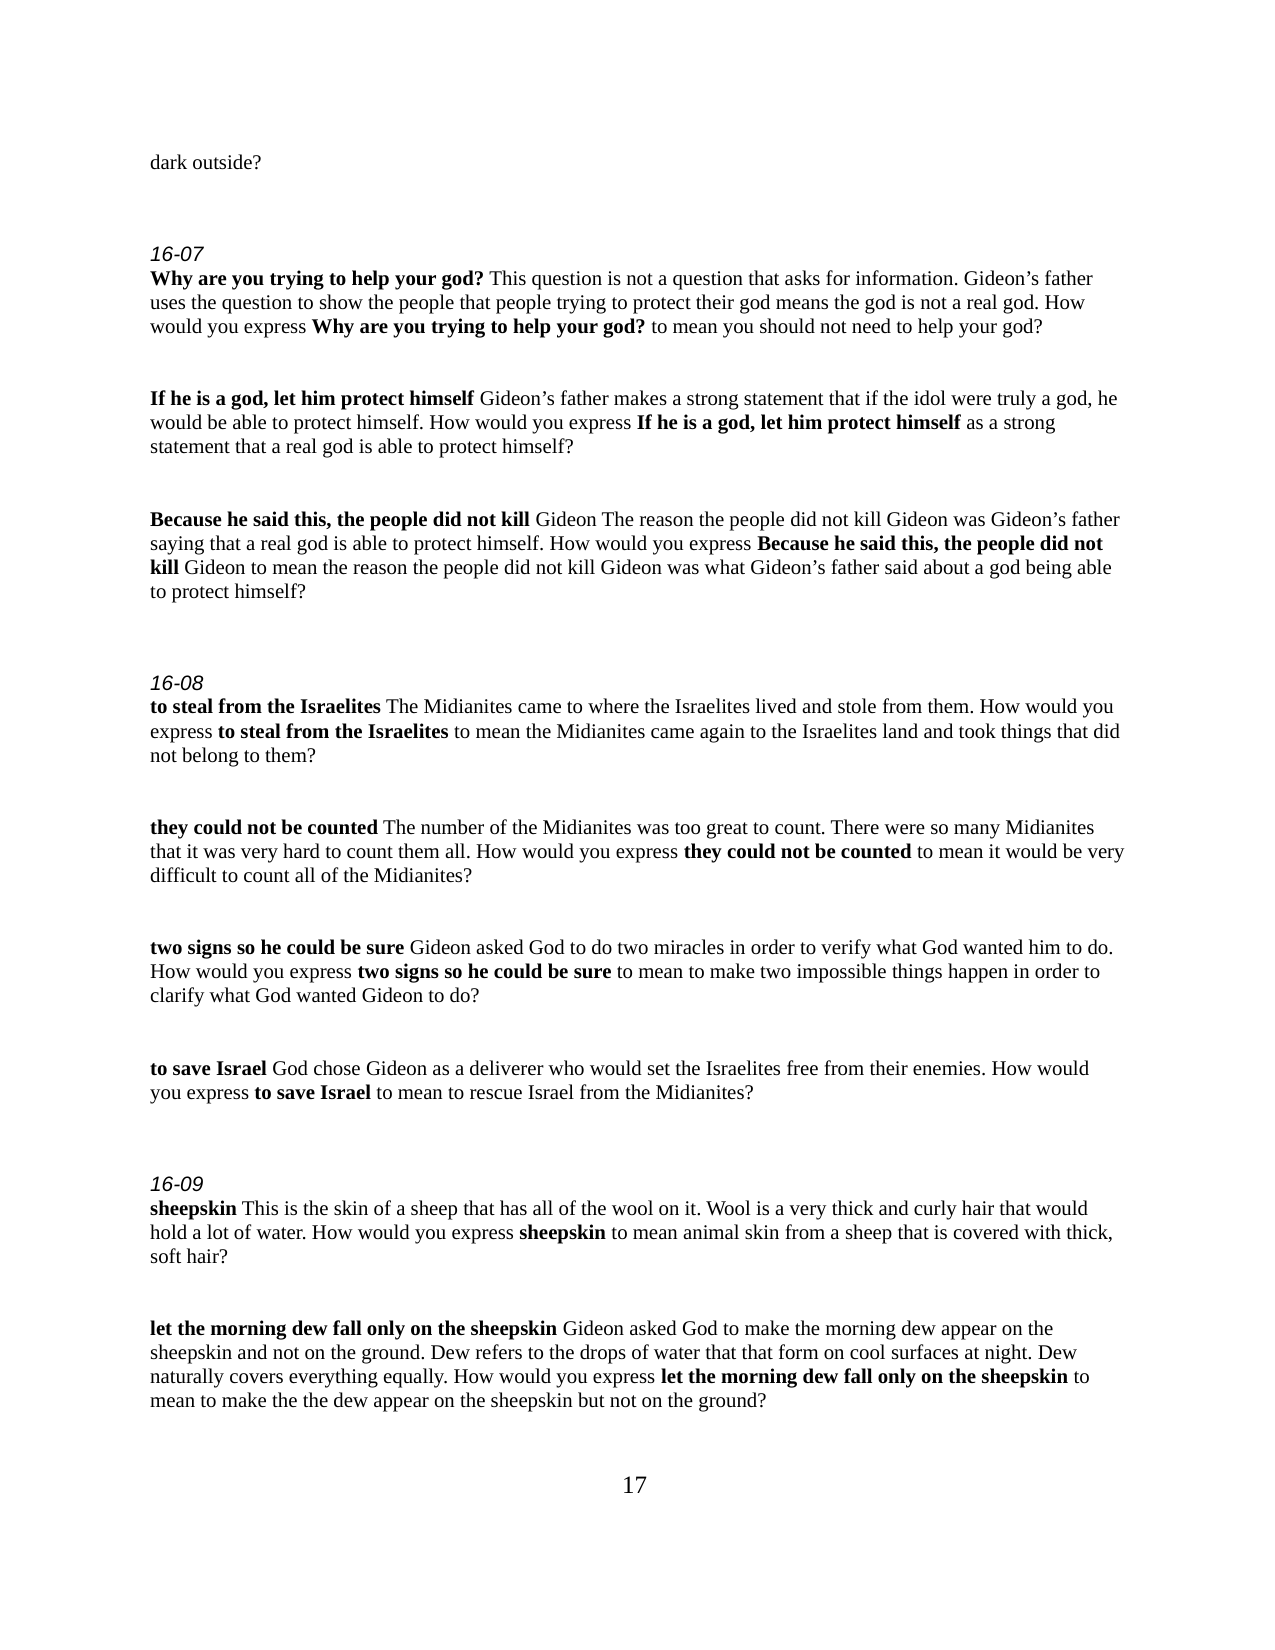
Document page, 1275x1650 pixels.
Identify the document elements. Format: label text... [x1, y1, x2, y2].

text to save Israel God chose Gideon as a deliverer who would set the Israelites free from their enemies. How would you express to save Israel to mean to rescue Israel from the Midianites? [150, 1056, 1125, 1104]
text two signs so he could be sure Gideon asked God to do two miracles in order to verify what God wanted him to do. How would you express two signs so he could be sure to mean to make two impossible things happen in order to clarify what God wanted Gideon to do? [150, 935, 1125, 1007]
text dark outside? [150, 150, 1125, 174]
text they could not be counted The number of the Midianites was too great to count. There were so many Midianites that it was very hard to count them all. How would you express they could not be counted to mean it would be very difficult to count all of the Midianites? [150, 815, 1125, 887]
text Why are you trying to help your god? This question is not a question that asks for information. Gideon’s father uses the question to show the people that people trying to protect their god means the god is not a real god. How would you express Why are you trying to help your god? to mean you should not need to help your god? [150, 266, 1125, 338]
text to steal from the Israelites The Midianites came to where the Israelites lived and stole from them. How would you express to steal from the Israelites to mean the Midianites came again to the Israelites land and took things that did not belong to them? [150, 694, 1125, 767]
text sheepskin This is the skin of a sheep that has all of the wool on it. Wool is a very thick and curly hair that would hold a lot of water. How would you express sheepskin to mean animal skin from a sheep that is covered with thick, soft hair? [150, 1196, 1125, 1268]
subtitle 16-09 [150, 1172, 1125, 1196]
text Because he said this, the people did not kill Gideon The reason the people did not kill Gideon was Gideon’s father saying that a real god is able to protect himself. How would you express Because he said this, the people did not kill Gideon to mean the reason the people did not kill Gideon was what Gideon’s father said about a god being able to protect himself? [150, 507, 1125, 603]
text let the morning dew fall only on the sheepskin Gideon asked God to make the morning dew appear on the sheepskin and not on the ground. Dew refers to the drops of water that that form on cool surfaces at night. Dew naturally covers everything equally. How would you express let the morning dew fall only on the sheepskin to mean to make the the dew appear on the sheepskin but not on the ground? [150, 1316, 1125, 1412]
subtitle 16-08 [150, 671, 1125, 694]
subtitle 16-07 [150, 242, 1125, 266]
text If he is a god, let him protect himself Gideon’s father makes a strong statement that if the idol were truly a god, he would be able to protect himself. How would you express If he is a god, let him protect himself as a strong statement that a real god is able to protect himself? [150, 386, 1125, 458]
